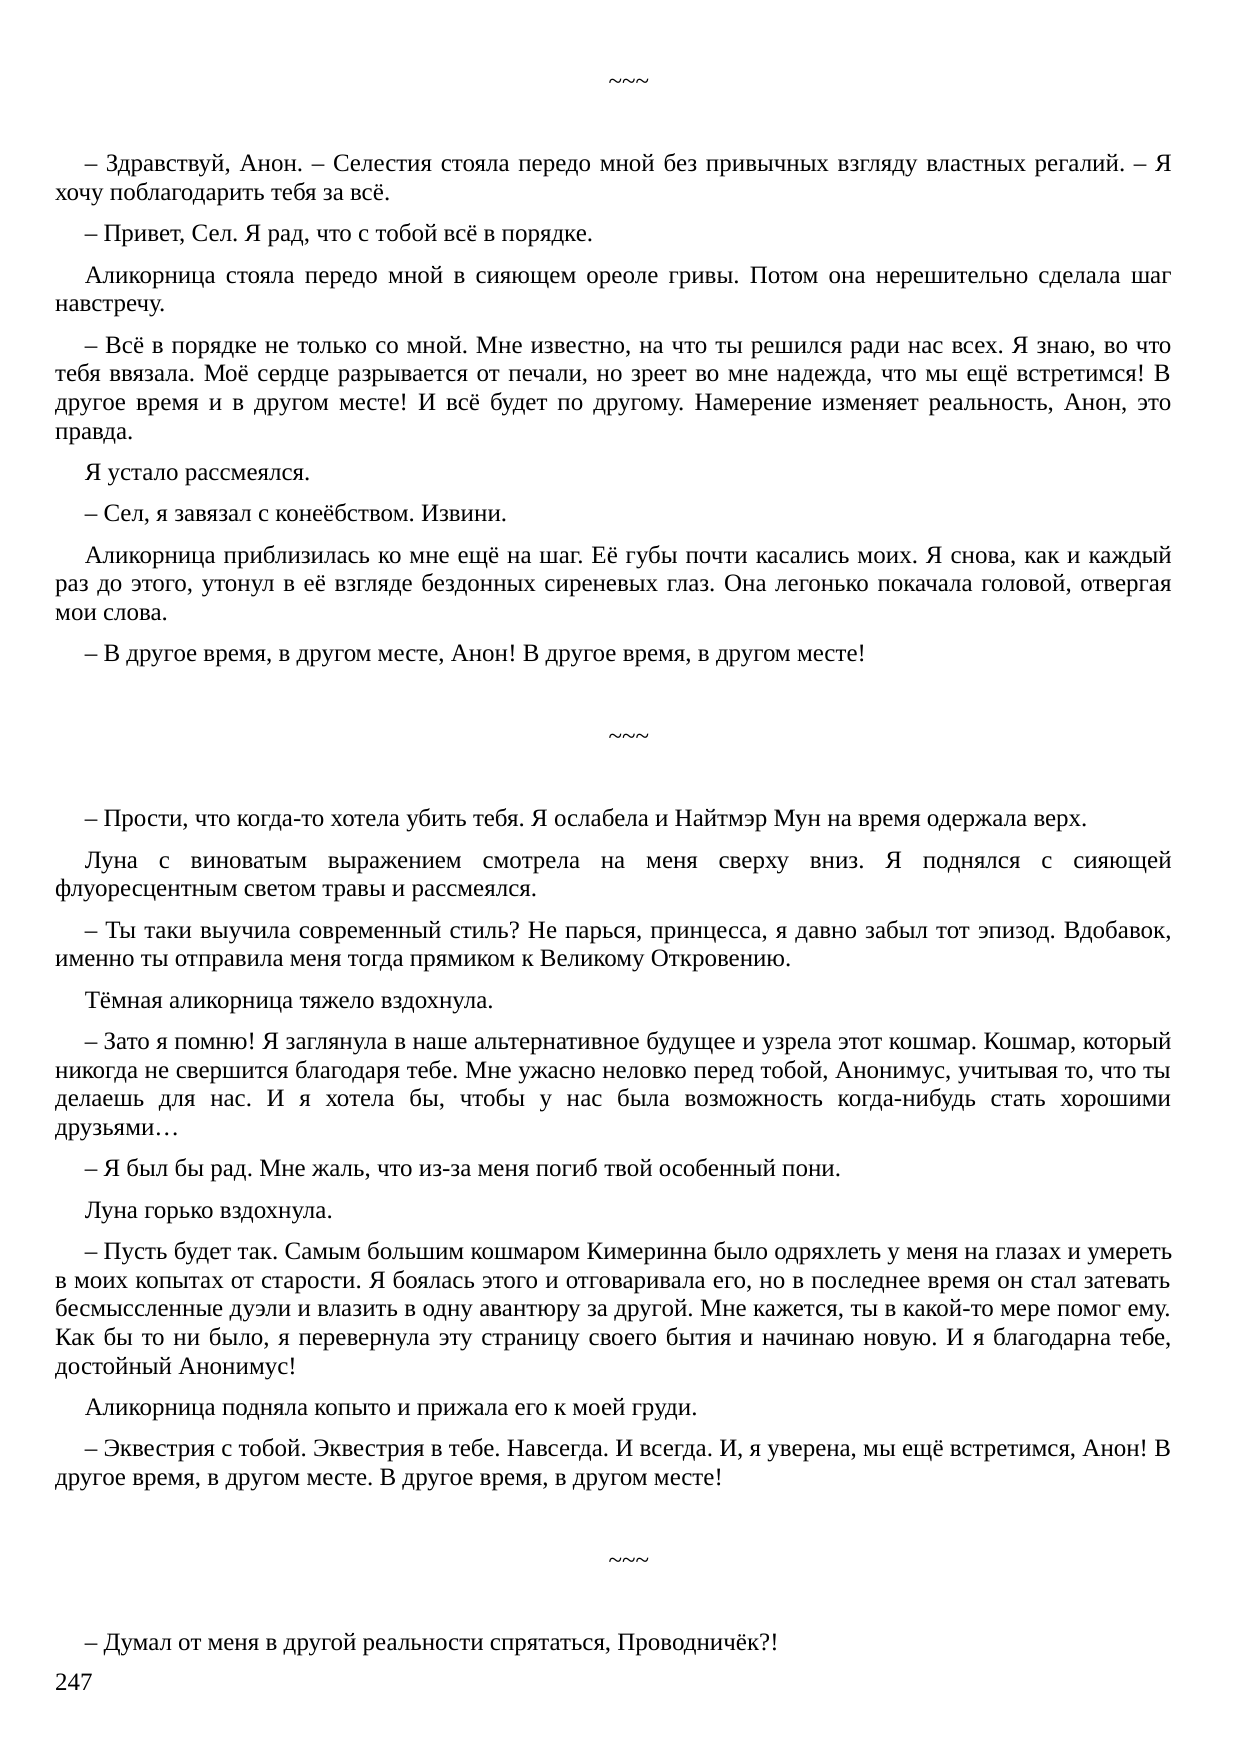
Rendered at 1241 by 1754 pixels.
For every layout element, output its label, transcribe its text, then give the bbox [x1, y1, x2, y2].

text – Привет, Сел. Я рад, что с тобой всё в порядке. [55, 218, 1173, 247]
text Аликорница приблизилась ко мне ещё на шаг. Её губы почти касались моих. Я снова, как и каждый раз до этого, утонул в её взгляде бездонных сиреневых глаз. Она легонько покачала головой, отвергая мои слова. [55, 540, 1173, 626]
text – Думал от меня в другой реальности спрятаться, Проводничёк?! [55, 1627, 1173, 1656]
text ~~~ [55, 66, 1173, 95]
text – Пусть будет так. Самым большим кошмаром Кимеринна было одряхлеть у меня на глазах и умереть в моих копытах от старости. Я боялась этого и отговаривала его, но в последнее время он стал затевать бесмыссленные дуэли и влазить в одну авантюру за другой. Мне кажется, ты в какой-то мере помог ему. Как бы то ни было, я перевернула эту страницу своего бытия и начинаю новую. И я благодарна тебе, достойный Анонимус! [55, 1236, 1173, 1380]
text – Ты таки выучила современный стиль? Не парься, принцесса, я давно забыл тот эпизод. Вдобавок, именно ты отправила меня тогда прямиком к Великому Откровению. [55, 915, 1173, 972]
text – В другое время, в другом месте, Анон! В другое время, в другом месте! [55, 638, 1173, 667]
text Я устало рассмеялся. [55, 457, 1173, 486]
text Аликорница стояла передо мной в сияющем ореоле гривы. Потом она нерешительно сделала шаг навстречу. [55, 260, 1173, 317]
text – Зато я помню! Я заглянула в наше альтернативное будущее и узрела этот кошмар. Кошмар, который никогда не свершится благодаря тебе. Мне ужасно неловко перед тобой, Анонимус, учитывая то, что ты делаешь для нас. И я хотела бы, чтобы у нас была возможность когда-нибудь стать хорошими друзьями… [55, 1026, 1173, 1141]
text ~~~ [55, 721, 1173, 750]
text Аликорница подняла копыто и прижала его к моей груди. [55, 1392, 1173, 1421]
text – Я был бы рад. Мне жаль, что из-за меня погиб твой особенный пони. [55, 1153, 1173, 1182]
text – Всё в порядке не только со мной. Мне известно, на что ты решился ради нас всех. Я знаю, во что тебя ввязала. Моё сердце разрывается от печали, но зреет во мне надежда, что мы ещё встретимся! В другое время и в другом месте! И всё будет по другому. Намерение изменяет реальность, Анон, это правда. [55, 330, 1173, 445]
text – Здравствуй, Анон. – Селестия стояла передо мной без привычных взгляду властных регалий. – Я хочу поблагодарить тебя за всё. [55, 148, 1173, 206]
text Луна с виноватым выражением смотрела на меня сверху вниз. Я поднялся с сияющей флуоресцентным светом травы и рассмеялся. [55, 845, 1173, 902]
text Тёмная аликорница тяжело вздохнула. [55, 985, 1173, 1013]
text – Сел, я завязал с конеёбством. Извини. [55, 498, 1173, 527]
text Луна горько вздохнула. [55, 1195, 1173, 1223]
text ~~~ [55, 1545, 1173, 1573]
text – Прости, что когда-то хотела убить тебя. Я ослабела и Найтмэр Мун на время одержала верх. [55, 803, 1173, 832]
text – Эквестрия с тобой. Эквестрия в тебе. Навсегда. И всегда. И, я уверена, мы ещё встретимся, Анон! В другое время, в другом месте. В другое время, в другом месте! [55, 1433, 1173, 1491]
